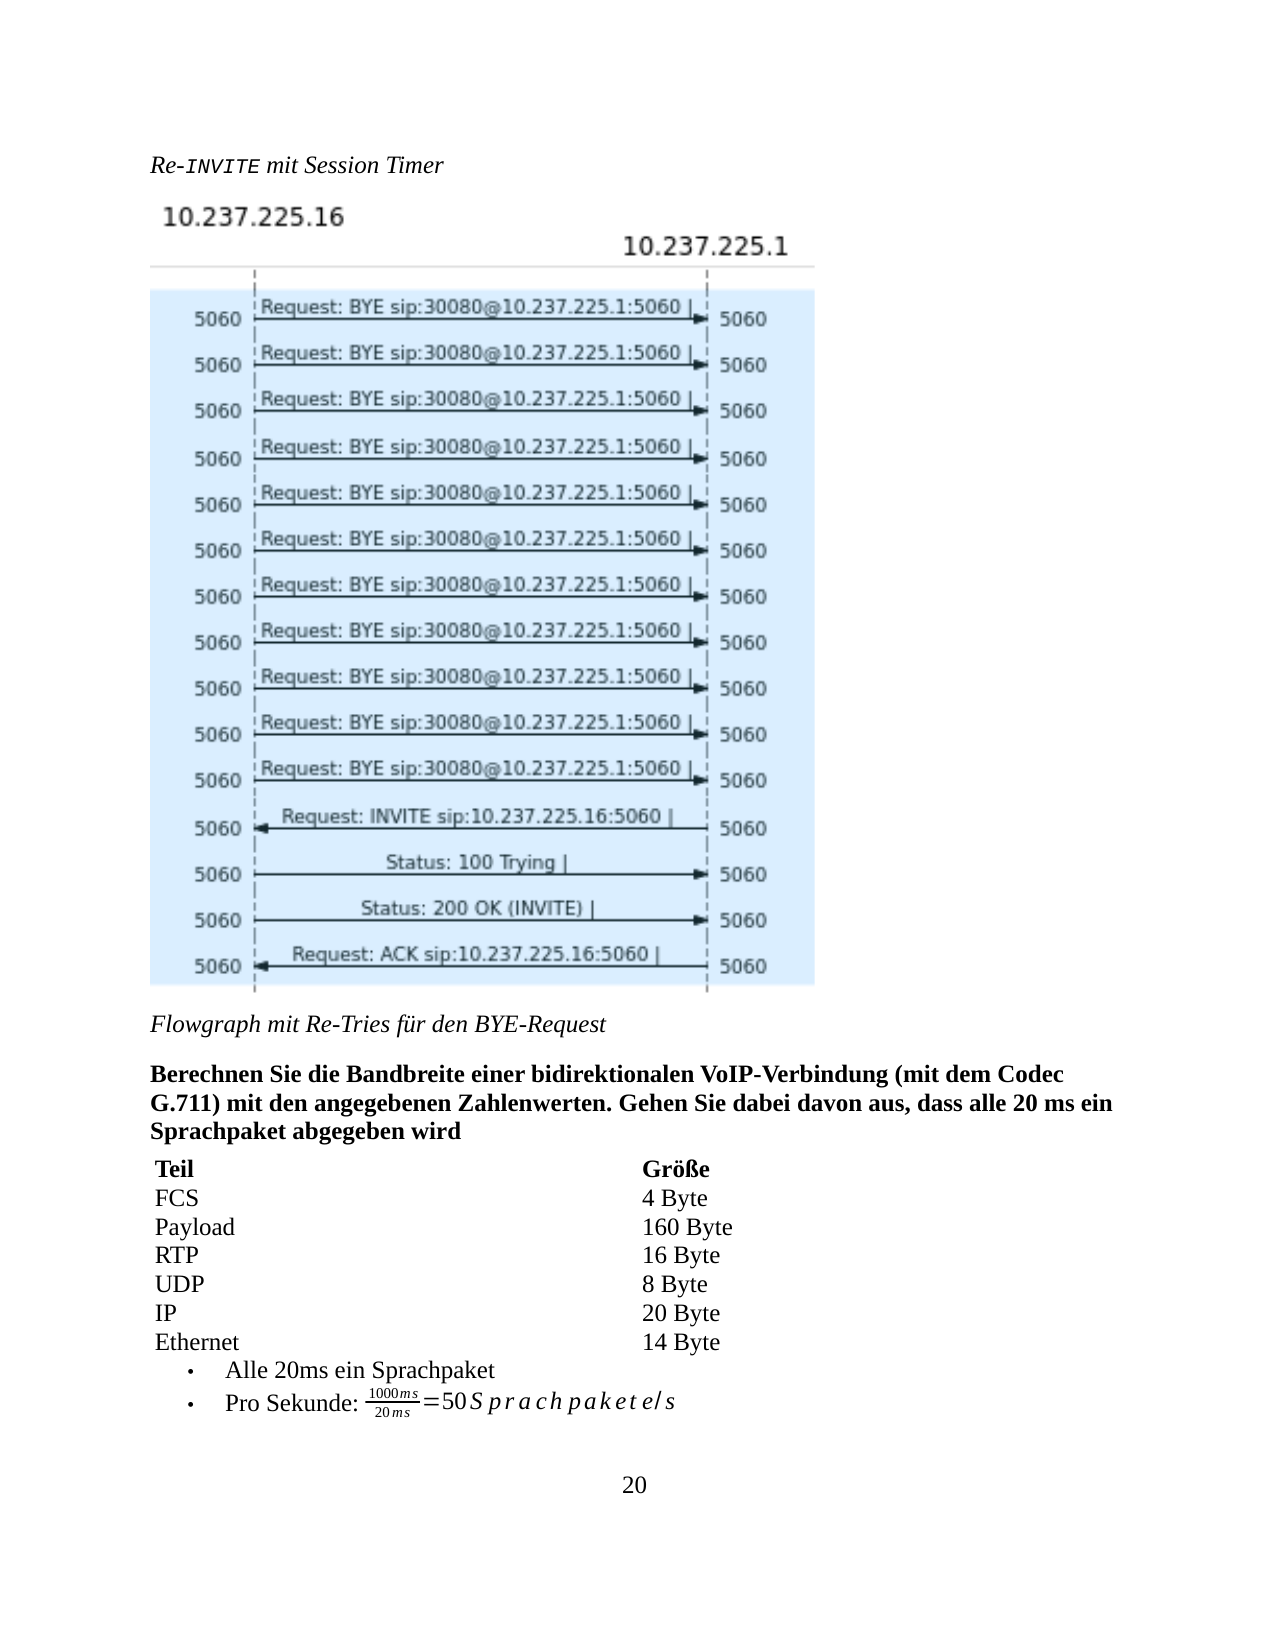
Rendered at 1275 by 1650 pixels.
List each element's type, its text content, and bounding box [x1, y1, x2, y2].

table_cell UDP [150, 1269, 637, 1298]
table_cell 14 Byte [638, 1327, 1125, 1355]
table_cell 160 Byte [638, 1212, 1125, 1240]
table_cell FCS [150, 1183, 637, 1212]
text Re-INVITE mit Session Timer [150, 150, 1125, 179]
table_cell Payload [150, 1212, 637, 1240]
list Alle 20ms ein Sprachpaket [187, 1355, 1125, 1384]
table_cell 4 Byte [638, 1183, 1125, 1212]
text Flowgraph mit Re-Tries für den BYE-Request [150, 1009, 1125, 1037]
table_cell IP [150, 1298, 637, 1327]
table_header Teil [150, 1154, 637, 1183]
table_cell RTP [150, 1240, 637, 1269]
list Pro Sekunde: [187, 1384, 1125, 1420]
table_cell 8 Byte [638, 1269, 1125, 1298]
table_cell Ethernet [150, 1327, 637, 1355]
table_header Größe [638, 1154, 1125, 1183]
picture [150, 192, 815, 997]
text Berechnen Sie die Bandbreite einer bidirektionalen VoIP-Verbindung (mit dem Codec G.711) mit den angegebenen Zahlenwerten. Gehen Sie dabei davon aus, dass alle 20 ms ein Sprachpaket abgegeben wird [150, 1059, 1125, 1145]
table_cell 16 Byte [638, 1240, 1125, 1269]
table_cell 20 Byte [638, 1298, 1125, 1327]
